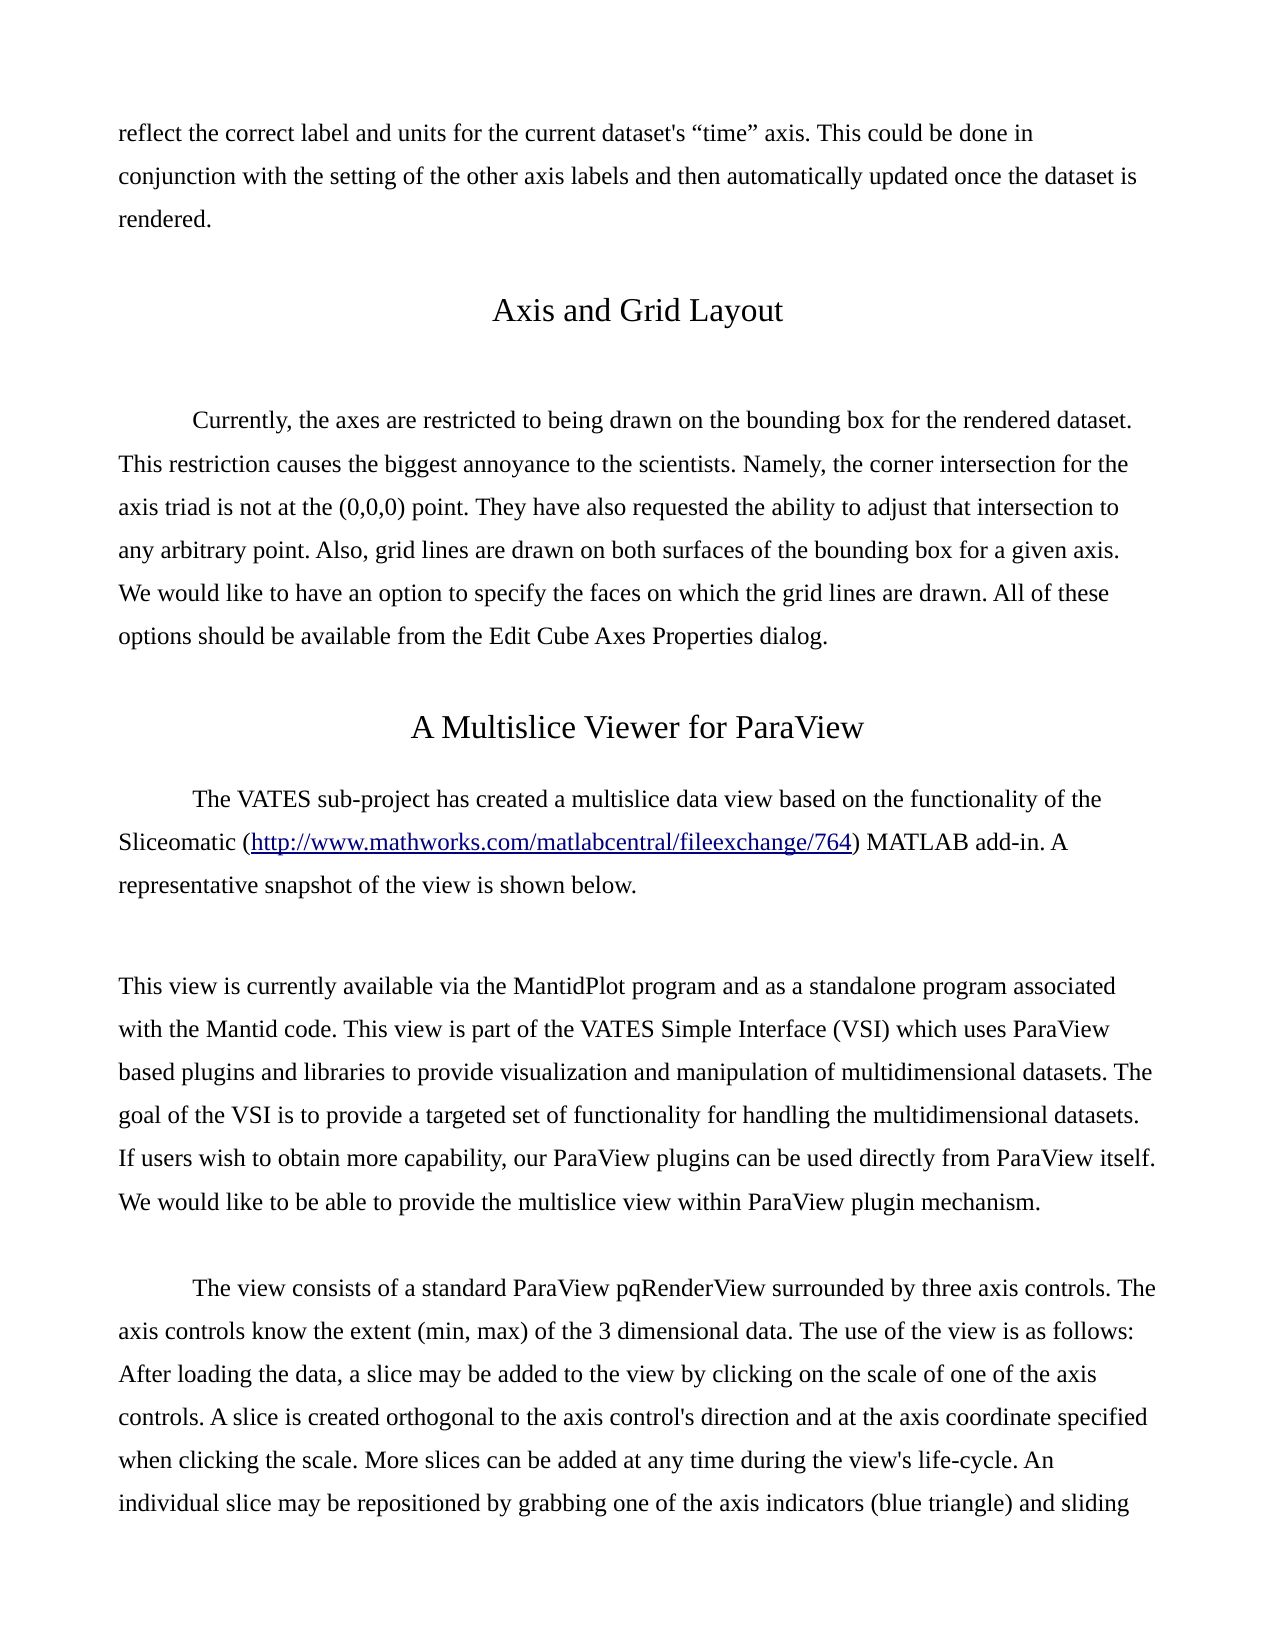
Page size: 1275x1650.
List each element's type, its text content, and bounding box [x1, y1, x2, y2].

text reflect the correct label and units for the current dataset's “time” axis. This could be done in conjunction with the setting of the other axis labels and then automatically updated once the dataset is rendered. [118, 118, 1157, 233]
text This view is currently available via the MantidPlot program and as a standalone program associated with the Mantid code. This view is part of the VATES Simple Interface (VSI) which uses ParaView based plugins and libraries to provide visualization and manipulation of multidimensional datasets. The goal of the VSI is to provide a targeted set of functionality for handling the multidimensional datasets. If users wish to obtain more capability, our ParaView plugins can be used directly from ParaView itself. We would like to be able to provide the multislice view within ParaView plugin mechanism. [118, 971, 1157, 1215]
text A Multislice Viewer for ParaView [118, 707, 1157, 746]
text Axis and Grid Layout [118, 291, 1157, 329]
text The view consists of a standard ParaView pqRenderView surrounded by three axis controls. The axis controls know the extent (min, max) of the 3 dimensional data. The use of the view is as follows: After loading the data, a slice may be added to the view by clicking on the scale of one of the axis controls. A slice is created orthogonal to the axis control's direction and at the axis coordinate specified when clicking the scale. More slices can be added at any time during the view's life-cycle. An individual slice may be repositioned by grabbing one of the axis indicators (blue triangle) and sliding [118, 1273, 1157, 1517]
text The VATES sub-project has created a multislice data view based on the functionality of the Sliceomatic (http://www.mathworks.com/matlabcentral/fileexchange/764) MATLAB add-in. A representative snapshot of the view is shown below. [118, 784, 1157, 899]
text Currently, the axes are restricted to being drawn on the bounding box for the rendered dataset. This restriction causes the biggest annoyance to the scientists. Namely, the corner intersection for the axis triad is not at the (0,0,0) point. They have also requested the ability to adjust that intersection to any arbitrary point. Also, grid lines are drawn on both surfaces of the bounding box for a given axis. We would like to have an option to specify the faces on which the grid lines are drawn. All of these options should be available from the Edit Cube Axes Properties dialog. [118, 406, 1157, 650]
